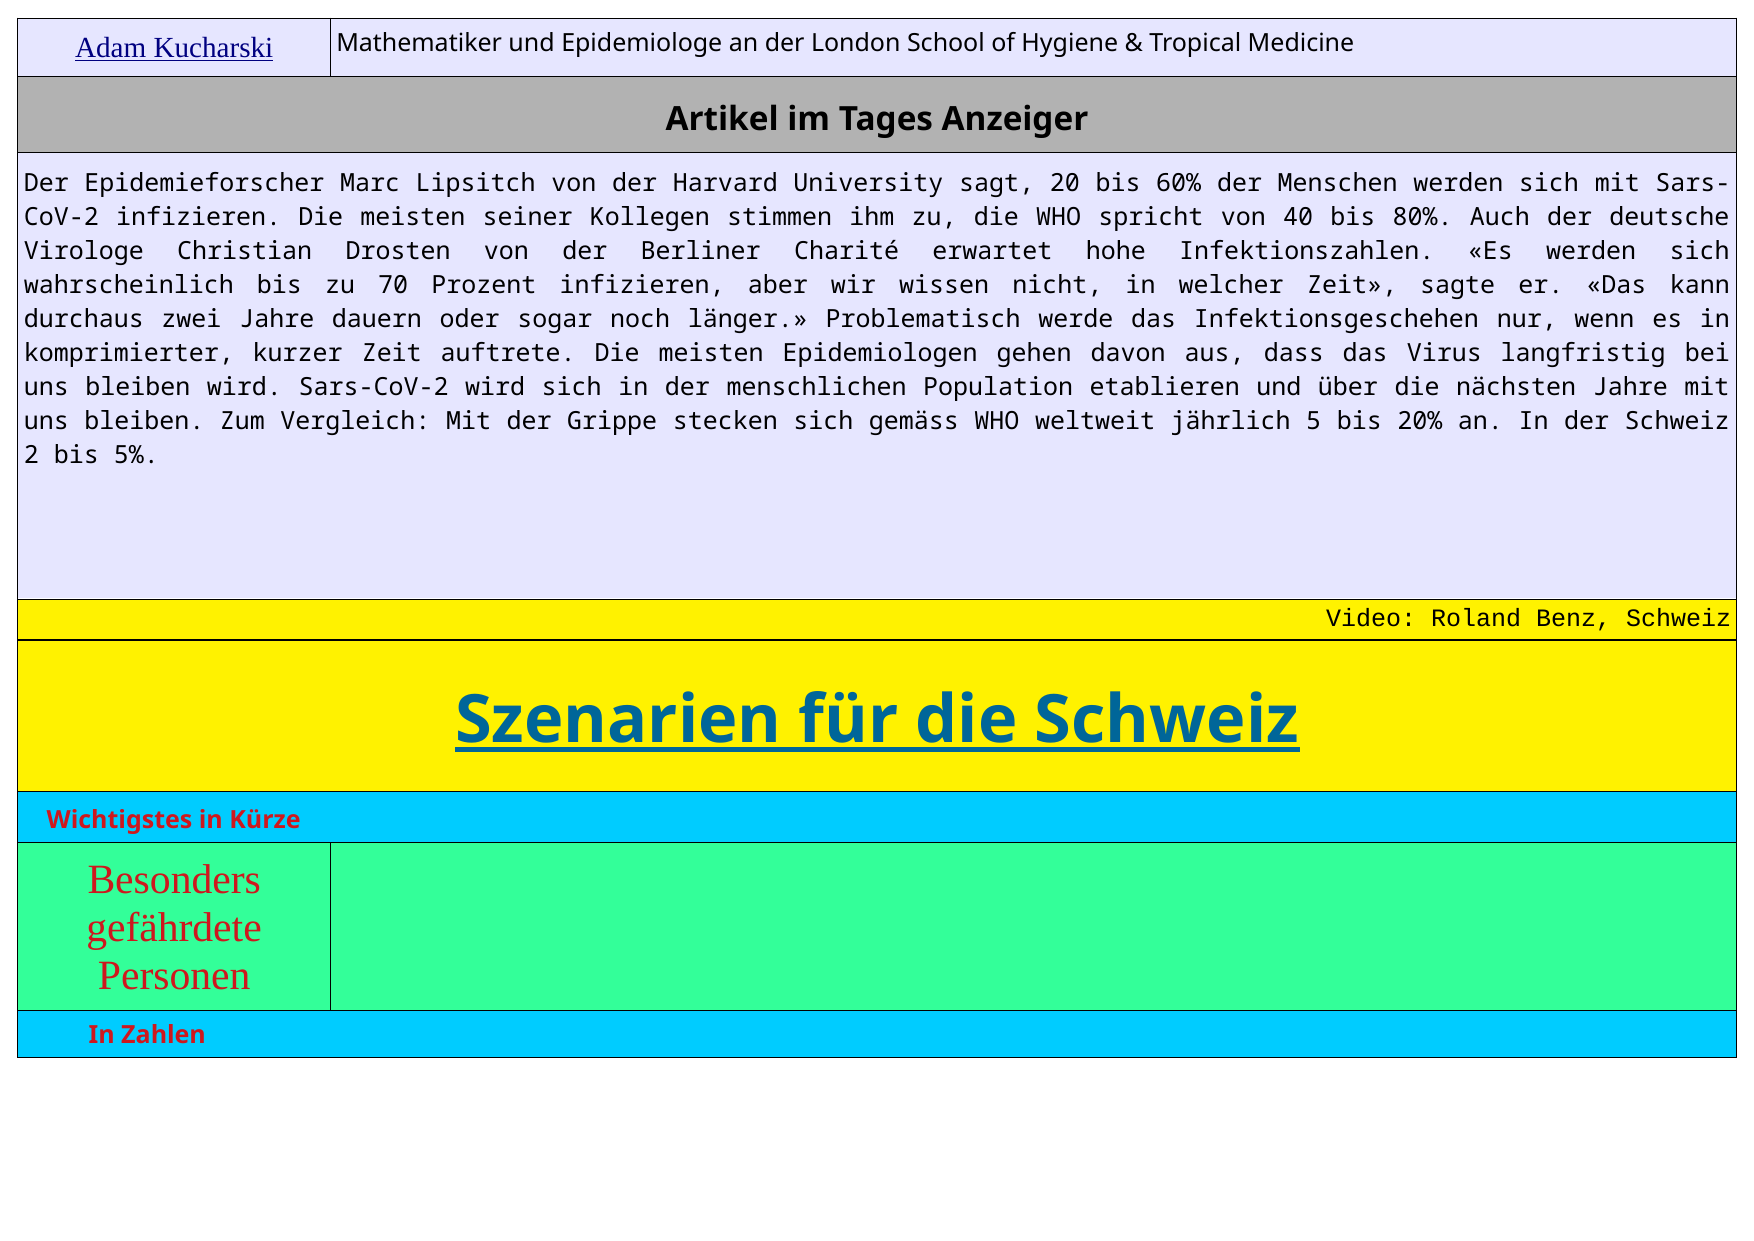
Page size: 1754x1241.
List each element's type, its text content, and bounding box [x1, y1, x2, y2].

table_cell In Zahlen [18, 1011, 1736, 1057]
table_cell Der Epidemieforscher Marc Lipsitch von der Harvard University sagt, 20 bis 60% der Menschen werden sich mit Sars-CoV-2 infizieren. Die meisten seiner Kollegen stimmen ihm zu, die WHO spricht von 40 bis 80%. Auch der deutsche Virologe Christian Drosten von der Berliner Charité erwartet hohe Infektionszahlen. «Es werden sich wahrscheinlich bis zu 70 Prozent infizieren, aber wir wissen nicht, in welcher Zeit», sagte er. «Das kann durchaus zwei Jahre dauern oder sogar noch länger.» Problematisch werde das Infektionsgeschehen nur, wenn es in komprimierter, kurzer Zeit auftrete. Die meisten Epidemiologen gehen davon aus, dass das Virus langfristig bei uns bleiben wird. Sars-CoV-2 wird sich in der menschlichen Population etablieren und über die nächsten Jahre mit uns bleiben. Zum Vergleich: Mit der Grippe stecken sich gemäss WHO weltweit jährlich 5 bis 20% an. In der Schweiz 2 bis 5%. [18, 153, 1736, 598]
table_cell Adam Kucharski [18, 19, 330, 76]
table_header Szenarien für die Schweiz [18, 641, 1736, 791]
table_cell Besonders gefährdete Personen [18, 843, 330, 1010]
table_cell Wichtigstes in Kürze [18, 792, 1736, 842]
table_cell Video: Roland Benz, Schweiz [18, 600, 1736, 639]
table_cell Artikel im Tages Anzeiger [18, 77, 1736, 152]
table_cell Mathematiker und Epidemiologe an der London School of Hygiene & Tropical Medicine [331, 19, 1736, 76]
table_cell [331, 843, 1736, 1010]
